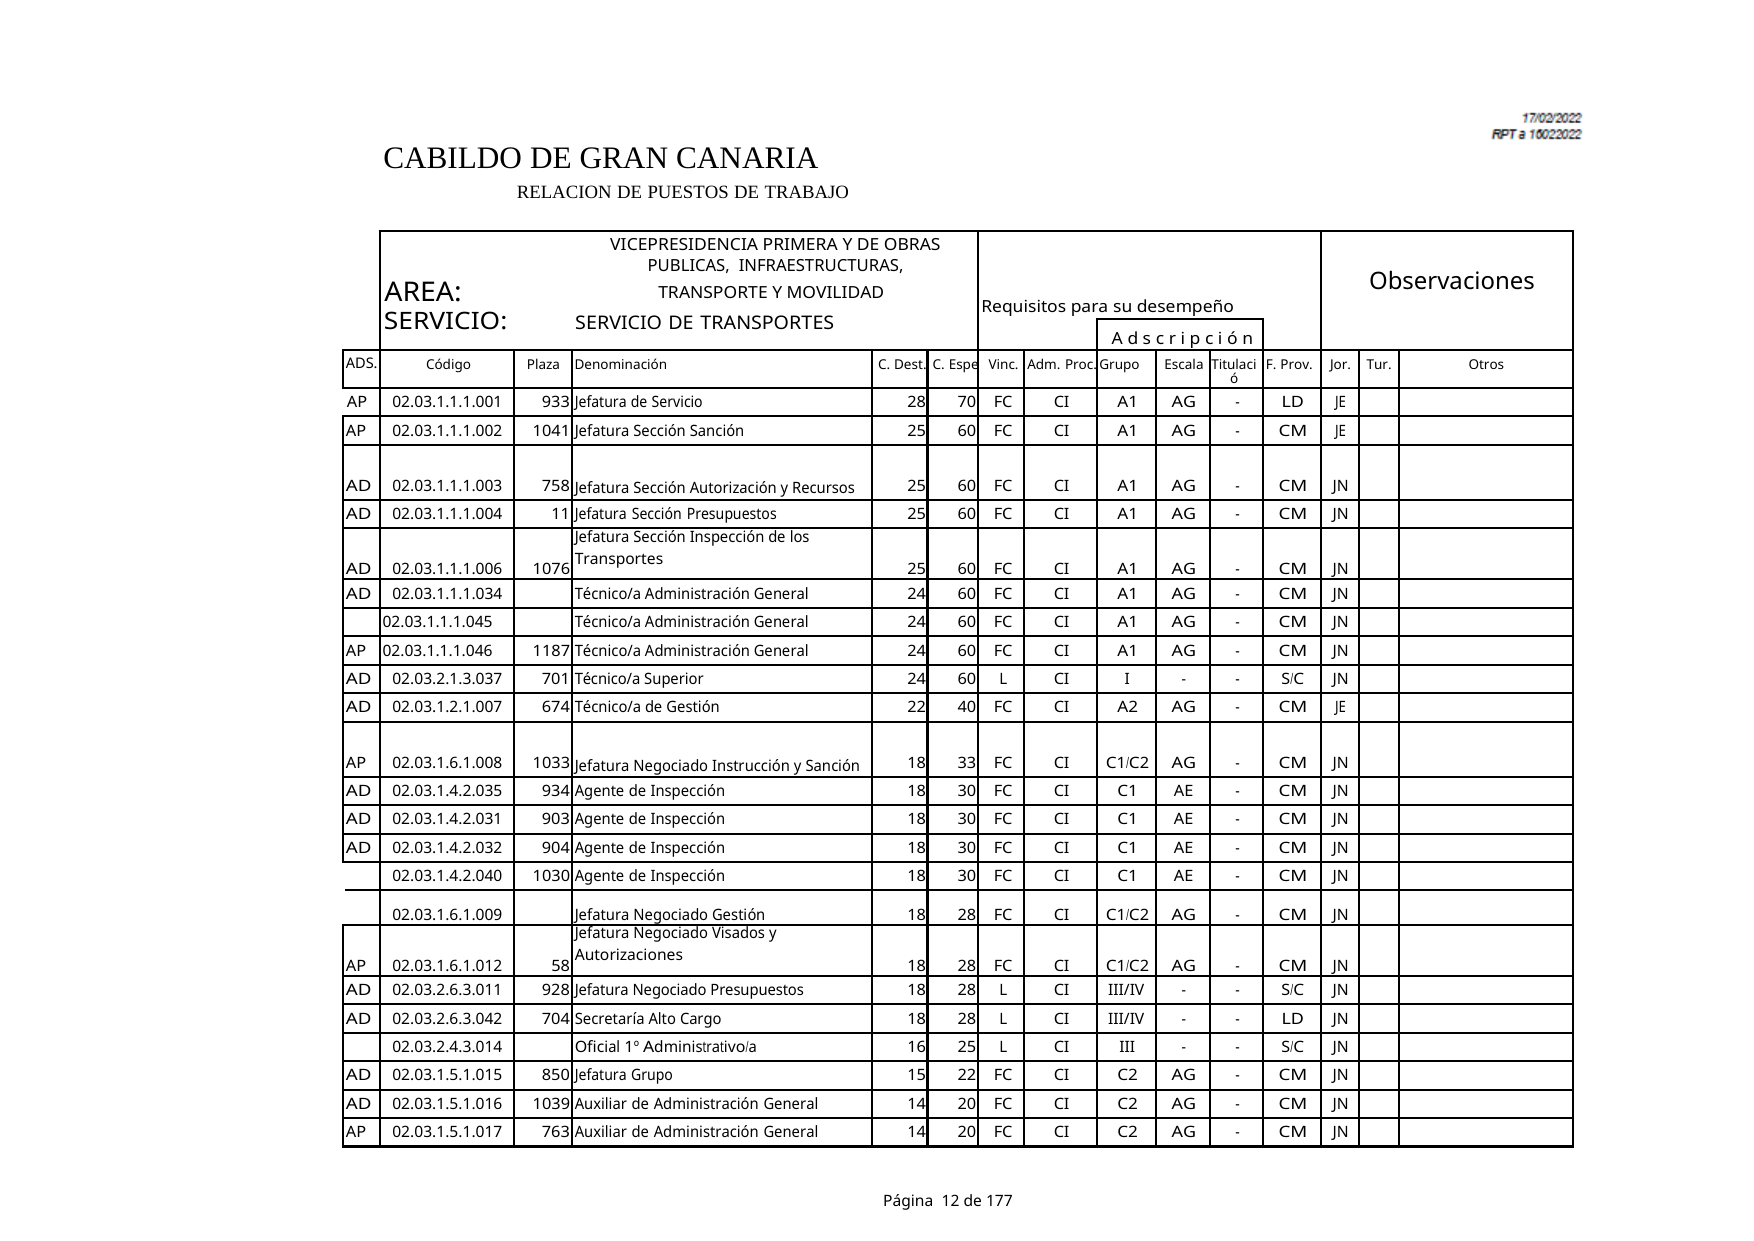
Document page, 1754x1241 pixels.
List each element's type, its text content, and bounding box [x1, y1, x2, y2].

table_cell FC [979, 778, 1023, 804]
table_cell 18 [873, 778, 926, 804]
table_cell 02.03.1.1.1.003 [381, 446, 513, 498]
table_cell 1041 [515, 417, 571, 443]
table_cell 40 [929, 694, 977, 721]
table_cell 20 [929, 1119, 977, 1145]
table_cell CI [1025, 666, 1096, 692]
table_cell [1400, 389, 1572, 415]
table_cell AG [1157, 1091, 1209, 1117]
table_cell S/C [1264, 1034, 1320, 1060]
table_cell S/C [1264, 666, 1320, 692]
table_cell Código [381, 351, 513, 387]
table_cell JN [1322, 580, 1358, 607]
table_cell CI [1025, 580, 1096, 607]
table_cell F. Prov. [1264, 351, 1320, 387]
table_cell AP [343, 389, 379, 415]
table_cell Adm. Proc. [1025, 351, 1096, 387]
table_cell JN [1322, 1119, 1358, 1145]
table_cell FC [979, 637, 1023, 664]
table_cell Grupo [1098, 351, 1155, 387]
table_cell AD [344, 806, 379, 832]
table_cell 701 [515, 666, 571, 692]
table_cell FC [979, 389, 1023, 415]
table_cell 02.03.1.1.1.006 [381, 529, 513, 578]
table_cell AG [1157, 637, 1209, 664]
table_cell 58 [515, 926, 571, 975]
table_cell A1 [1098, 389, 1155, 415]
table_cell [1400, 1091, 1572, 1117]
table_cell CM [1264, 609, 1320, 635]
table_cell C2 [1098, 1062, 1155, 1088]
table_cell JN [1322, 926, 1358, 975]
table_cell 60 [929, 580, 977, 607]
table_cell FC [979, 1119, 1023, 1145]
table_cell Jefatura Grupo [573, 1062, 871, 1088]
table_cell - [1211, 501, 1262, 527]
table_cell AE [1157, 835, 1209, 861]
table_cell FC [979, 694, 1023, 721]
table_cell - [1211, 666, 1262, 692]
table_cell [1400, 529, 1572, 578]
table_cell AE [1157, 806, 1209, 832]
table_cell JN [1322, 637, 1358, 664]
table_cell L [979, 666, 1023, 692]
table_cell JN [1322, 501, 1358, 527]
table_cell AG [1157, 723, 1209, 776]
table_cell CM [1264, 1062, 1320, 1088]
table_cell [1400, 417, 1572, 443]
table_cell 16 [873, 1034, 926, 1060]
table_cell 18 [873, 1005, 926, 1032]
table_cell AD [344, 1091, 379, 1117]
table_cell Oficial 1º Administrativo/a [573, 1034, 871, 1060]
table_cell JN [1322, 891, 1358, 923]
table_cell AD [344, 835, 379, 861]
table_cell CI [1025, 977, 1096, 1003]
table_cell Técnico/a Administración General [573, 637, 871, 664]
table_cell AD [344, 1005, 379, 1032]
table_cell Jefatura Sección Inspección de los Transportes [573, 529, 871, 578]
table_cell III/IV [1098, 1005, 1155, 1032]
table_cell CI [1025, 863, 1096, 889]
table_cell 02.03.1.1.1.004 [381, 501, 513, 527]
table_cell CM [1264, 778, 1320, 804]
table_cell JN [1322, 1062, 1358, 1088]
table_cell - [1211, 835, 1262, 861]
table_cell 30 [929, 863, 977, 889]
table_cell 02.03.1.6.1.009 [381, 891, 513, 923]
table_cell JN [1322, 863, 1358, 889]
table_cell AD [344, 1062, 379, 1088]
table_cell A1 [1098, 501, 1155, 527]
table_cell 25 [873, 446, 926, 498]
table_cell - [1211, 778, 1262, 804]
table_cell AP [344, 723, 379, 776]
table_cell Técnico/a Superior [573, 666, 871, 692]
table_cell 33 [929, 723, 977, 776]
table_cell 60 [929, 609, 977, 635]
table_cell ADS. [344, 351, 379, 387]
table_cell AD [344, 694, 379, 721]
table_cell C. Dest. [873, 351, 926, 387]
table_cell 904 [515, 835, 571, 861]
table_cell L [979, 1034, 1023, 1060]
table_cell [1400, 723, 1572, 776]
table_cell CM [1264, 446, 1320, 498]
table_cell CI [1025, 1091, 1096, 1117]
table_cell JE [1322, 694, 1358, 721]
table_cell 22 [929, 1062, 977, 1088]
table_cell FC [979, 580, 1023, 607]
table_cell AG [1157, 580, 1209, 607]
table_cell [1360, 926, 1398, 975]
table_cell CI [1025, 778, 1096, 804]
table_cell A1 [1098, 529, 1155, 578]
table_cell JE [1322, 389, 1358, 415]
table_cell [1400, 926, 1572, 975]
table_cell 02.03.1.4.2.032 [381, 835, 513, 861]
table_cell CI [1025, 501, 1096, 527]
table_cell AD [344, 778, 379, 804]
table_cell Titulació [1211, 351, 1262, 387]
table_cell FC [979, 446, 1023, 498]
table_cell AE [1157, 778, 1209, 804]
table_cell CI [1025, 891, 1096, 923]
table_cell AP [344, 637, 379, 664]
table_cell CI [1025, 1062, 1096, 1088]
table_cell FC [979, 1062, 1023, 1088]
table_cell AG [1157, 1119, 1209, 1145]
table_cell - [1211, 1034, 1262, 1060]
table_cell CM [1264, 501, 1320, 527]
table_cell 22 [873, 694, 926, 721]
table_cell 30 [929, 778, 977, 804]
table_cell AG [1157, 891, 1209, 923]
table_cell JN [1322, 529, 1358, 578]
table_cell 02.03.1.5.1.015 [381, 1062, 513, 1088]
table_cell JN [1322, 609, 1358, 635]
table_cell Técnico/a Administración General [573, 580, 871, 607]
table_cell 02.03.1.6.1.012 [381, 926, 513, 975]
table_cell JN [1322, 1091, 1358, 1117]
table_cell AG [1157, 446, 1209, 498]
table_cell [1360, 1091, 1398, 1117]
table_cell AE [1157, 863, 1209, 889]
table_cell 1033 [515, 723, 571, 776]
table_cell JN [1322, 1005, 1358, 1032]
table_cell - [1211, 1119, 1262, 1145]
table_cell [1400, 1062, 1572, 1088]
table_cell 60 [929, 501, 977, 527]
table_cell JN [1322, 835, 1358, 861]
table_cell 02.03.1.5.1.016 [381, 1091, 513, 1117]
table_cell C1 [1098, 806, 1155, 832]
table_cell CI [1025, 609, 1096, 635]
table_cell CI [1025, 529, 1096, 578]
table_cell 25 [873, 529, 926, 578]
table_cell 18 [873, 891, 926, 923]
table_cell [1400, 609, 1572, 635]
table_cell 1187 [515, 637, 571, 664]
table_cell 02.03.2.1.3.037 [381, 666, 513, 692]
table_cell - [1157, 1034, 1209, 1060]
table_cell 60 [929, 417, 977, 443]
table_header Observaciones [1322, 232, 1572, 349]
table_cell FC [979, 501, 1023, 527]
table_cell - [1211, 389, 1262, 415]
table_cell AG [1157, 417, 1209, 443]
table_cell 02.03.1.1.1.002 [381, 417, 513, 443]
table_cell FC [979, 417, 1023, 443]
table_cell [343, 863, 379, 889]
table_cell [1400, 1005, 1572, 1032]
table_cell Agente de Inspección [573, 778, 871, 804]
table_cell III [1098, 1034, 1155, 1060]
table_cell - [1157, 666, 1209, 692]
table_cell CI [1025, 1119, 1096, 1145]
table_cell A1 [1098, 609, 1155, 635]
table_cell 02.03.1.1.1.045 [381, 609, 513, 635]
table_cell 850 [515, 1062, 571, 1088]
table_cell 24 [873, 609, 926, 635]
table_cell CM [1264, 891, 1320, 923]
table_cell 14 [873, 1119, 926, 1145]
table_cell 14 [873, 1091, 926, 1117]
table_cell S/C [1264, 977, 1320, 1003]
table_cell [1360, 891, 1398, 923]
table_cell 02.03.2.6.3.042 [381, 1005, 513, 1032]
table_cell - [1157, 1005, 1209, 1032]
table_cell 18 [873, 835, 926, 861]
table_cell AG [1157, 501, 1209, 527]
table_cell AD [344, 977, 379, 1003]
table_cell CM [1264, 806, 1320, 832]
table_cell C1/C2 [1098, 723, 1155, 776]
table_cell - [1211, 609, 1262, 635]
table_cell 28 [873, 389, 926, 415]
table_cell [1400, 863, 1572, 889]
table_cell 02.03.1.1.1.046 [381, 637, 513, 664]
table_header Requisitos para su desempeño [979, 232, 1320, 317]
table_cell CM [1264, 580, 1320, 607]
table_cell JN [1322, 806, 1358, 832]
table_cell Agente de Inspección [573, 863, 871, 889]
table_cell - [1211, 806, 1262, 832]
table_cell CI [1025, 389, 1096, 415]
table_cell [1400, 694, 1572, 721]
table_cell CM [1264, 694, 1320, 721]
table_cell LD [1264, 1005, 1320, 1032]
table_cell Jefatura de Servicio [573, 389, 871, 415]
table_cell [1400, 637, 1572, 664]
table_cell FC [979, 529, 1023, 578]
table_cell Plaza [515, 351, 571, 387]
table_cell [1400, 806, 1572, 832]
picture [1490, 103, 1587, 149]
table_cell AD [344, 446, 379, 498]
table_cell [1360, 863, 1398, 889]
table_cell Jefatura Negociado Presupuestos [573, 977, 871, 1003]
table_cell 11 [515, 501, 571, 527]
table_cell JN [1322, 666, 1358, 692]
table_cell 30 [929, 806, 977, 832]
table_cell Técnico/a Administración General [573, 609, 871, 635]
table_cell AG [1157, 529, 1209, 578]
table_cell 25 [873, 501, 926, 527]
table_cell CM [1264, 417, 1320, 443]
table_cell III/IV [1098, 977, 1155, 1003]
table_cell Agente de Inspección [573, 835, 871, 861]
table_cell 1076 [515, 529, 571, 578]
table_cell 933 [515, 389, 571, 415]
table_cell L [979, 1005, 1023, 1032]
table_cell Jefatura Negociado Visados y Autorizaciones [573, 926, 871, 975]
table_cell - [1211, 723, 1262, 776]
table_cell Escala [1157, 351, 1209, 387]
table_cell 70 [929, 389, 977, 415]
table_cell JN [1322, 723, 1358, 776]
table_cell AG [1157, 694, 1209, 721]
table_cell [1360, 666, 1398, 692]
table_cell A1 [1098, 446, 1155, 498]
table_cell CI [1025, 446, 1096, 498]
table_cell [1400, 778, 1572, 804]
table_cell Tur. [1360, 351, 1398, 387]
table_cell [1400, 977, 1572, 1003]
table_cell 15 [873, 1062, 926, 1088]
table_cell AP [344, 926, 379, 975]
table_cell [515, 609, 571, 635]
table_cell [1360, 389, 1398, 415]
table_cell 02.03.1.2.1.007 [381, 694, 513, 721]
table_cell A d s c r i p c i ó n [1098, 320, 1262, 349]
table_cell CI [1025, 926, 1096, 975]
table_cell CI [1025, 417, 1096, 443]
table_cell FC [979, 806, 1023, 832]
table_cell CI [1025, 694, 1096, 721]
table_cell [1360, 723, 1398, 776]
table_cell Agente de Inspección [573, 806, 871, 832]
table_cell Técnico/a de Gestión [573, 694, 871, 721]
table_cell 24 [873, 666, 926, 692]
table_cell - [1211, 446, 1262, 498]
table_cell A1 [1098, 417, 1155, 443]
table_cell C1 [1098, 863, 1155, 889]
table_cell FC [979, 835, 1023, 861]
table_cell 18 [873, 806, 926, 832]
table_cell CM [1264, 637, 1320, 664]
table_cell Jefatura Negociado Gestión [573, 891, 871, 923]
table_cell 02.03.1.1.1.034 [381, 580, 513, 607]
table_cell [515, 891, 571, 923]
table_cell 928 [515, 977, 571, 1003]
table_cell JN [1322, 446, 1358, 498]
table_cell Jefatura Sección Presupuestos [573, 501, 871, 527]
table_cell C2 [1098, 1091, 1155, 1117]
table_cell I [1098, 666, 1155, 692]
table_cell AG [1157, 389, 1209, 415]
table_cell - [1211, 580, 1262, 607]
table_cell [1400, 666, 1572, 692]
table_cell AD [344, 529, 379, 578]
table_cell [1360, 1034, 1398, 1060]
table_cell C2 [1098, 1119, 1155, 1145]
table_header VICEPRESIDENCIA PRIMERA Y DE OBRAS PUBLICAS, INFRAESTRUCTURAS, AREA: TRANSPORTE Y MOVILIDAD SERVICIO: SERVICIO DE TRANSPORTES [381, 232, 977, 349]
table_cell A1 [1098, 580, 1155, 607]
table_cell - [1211, 891, 1262, 923]
table_cell C1/C2 [1098, 891, 1155, 923]
table_cell [1360, 609, 1398, 635]
table_cell - [1211, 637, 1262, 664]
table_cell 60 [929, 637, 977, 664]
table_cell FC [979, 926, 1023, 975]
table_cell L [979, 977, 1023, 1003]
table_cell Jefatura Sección Sanción [573, 417, 871, 443]
table_cell [1360, 1005, 1398, 1032]
table_cell C1 [1098, 778, 1155, 804]
table_cell [1360, 580, 1398, 607]
table_cell [1360, 446, 1398, 498]
table_cell Auxiliar de Administración General [573, 1119, 871, 1145]
table_cell 30 [929, 835, 977, 861]
table_cell AG [1157, 926, 1209, 975]
table_cell 903 [515, 806, 571, 832]
table_cell CI [1025, 637, 1096, 664]
table_cell A2 [1098, 694, 1155, 721]
table_cell AD [344, 580, 379, 607]
table_cell CM [1264, 1119, 1320, 1145]
table_cell - [1211, 863, 1262, 889]
table_cell FC [979, 609, 1023, 635]
table_cell 25 [929, 1034, 977, 1060]
table_cell - [1211, 417, 1262, 443]
table_cell [1360, 778, 1398, 804]
table_cell JN [1322, 977, 1358, 1003]
table_cell CI [1025, 835, 1096, 861]
table_cell Auxiliar de Administración General [573, 1091, 871, 1117]
table_cell - [1211, 926, 1262, 975]
table_cell CM [1264, 835, 1320, 861]
table_cell A1 [1098, 637, 1155, 664]
table_cell [1360, 637, 1398, 664]
table_cell CM [1264, 1091, 1320, 1117]
table_cell [979, 318, 1096, 349]
table_cell JN [1322, 1034, 1358, 1060]
table_cell 18 [873, 977, 926, 1003]
table_cell CM [1264, 723, 1320, 776]
table_cell [344, 1034, 379, 1060]
table_cell [1400, 446, 1572, 498]
table_cell [1400, 835, 1572, 861]
table_cell [1400, 1119, 1572, 1145]
table_cell 02.03.1.4.2.031 [381, 806, 513, 832]
table_cell [1360, 1119, 1398, 1145]
table_cell 02.03.1.4.2.035 [381, 778, 513, 804]
table_cell 20 [929, 1091, 977, 1117]
table_cell CI [1025, 1034, 1096, 1060]
table_cell 704 [515, 1005, 571, 1032]
table_cell 02.03.1.6.1.008 [381, 723, 513, 776]
table_cell FC [979, 1091, 1023, 1117]
table_cell 1030 [515, 863, 571, 889]
table_cell 1039 [515, 1091, 571, 1117]
table_cell FC [979, 723, 1023, 776]
table_cell [1400, 1034, 1572, 1060]
table_cell AG [1157, 1062, 1209, 1088]
table_cell AP [344, 417, 379, 443]
table_cell 25 [873, 417, 926, 443]
table_cell Vinc. [979, 351, 1023, 387]
table_cell [1400, 501, 1572, 527]
table_cell - [1211, 977, 1262, 1003]
table_cell AD [344, 501, 379, 527]
table_cell [1360, 1062, 1398, 1088]
table_cell 02.03.2.4.3.014 [381, 1034, 513, 1060]
table_cell 934 [515, 778, 571, 804]
table_cell JN [1322, 778, 1358, 804]
table_cell - [1157, 977, 1209, 1003]
table_cell [343, 889, 379, 923]
table_cell 02.03.1.5.1.017 [381, 1119, 513, 1145]
table_cell Jor. [1322, 351, 1358, 387]
table_cell - [1211, 1062, 1262, 1088]
table_cell - [1211, 1005, 1262, 1032]
table_cell 758 [515, 446, 571, 498]
table_cell Jefatura Negociado Instrucción y Sanción [573, 723, 871, 776]
table_cell LD [1264, 389, 1320, 415]
table_cell [1360, 977, 1398, 1003]
table_cell 60 [929, 446, 977, 498]
table_cell 24 [873, 580, 926, 607]
table_cell 28 [929, 926, 977, 975]
table_cell JE [1322, 417, 1358, 443]
table_cell CM [1264, 863, 1320, 889]
table_cell 28 [929, 977, 977, 1003]
table_cell AD [344, 666, 379, 692]
table_cell FC [979, 891, 1023, 923]
table_cell - [1211, 1091, 1262, 1117]
table_cell CM [1264, 529, 1320, 578]
table_header [343, 230, 379, 349]
table_cell Otros [1400, 351, 1572, 387]
table_cell C1/C2 [1098, 926, 1155, 975]
table_cell [344, 609, 379, 635]
table_cell AP [344, 1119, 379, 1145]
table_cell [1360, 694, 1398, 721]
table_cell [1360, 835, 1398, 861]
table_cell - [1211, 529, 1262, 578]
table_cell - [1211, 694, 1262, 721]
table_cell Denominación [573, 351, 871, 387]
table_cell 28 [929, 891, 977, 923]
table_cell 28 [929, 1005, 977, 1032]
table_cell 02.03.2.6.3.011 [381, 977, 513, 1003]
table_cell 24 [873, 637, 926, 664]
table_cell Jefatura Sección Autorización y Recursos [573, 446, 871, 498]
table_cell 02.03.1.1.1.001 [381, 389, 513, 415]
table_cell CI [1025, 806, 1096, 832]
table_cell AG [1157, 609, 1209, 635]
table_cell FC [979, 863, 1023, 889]
table_cell [515, 1034, 571, 1060]
table_cell [1400, 580, 1572, 607]
table_cell CI [1025, 1005, 1096, 1032]
table_cell [1360, 806, 1398, 832]
table_cell [1264, 318, 1320, 349]
table_cell CI [1025, 723, 1096, 776]
table_cell C. Espe [929, 351, 977, 387]
table_cell CM [1264, 926, 1320, 975]
table_cell 763 [515, 1119, 571, 1145]
table_cell C1 [1098, 835, 1155, 861]
table_cell [1360, 417, 1398, 443]
table_cell 60 [929, 666, 977, 692]
table_cell [515, 580, 571, 607]
table_cell 674 [515, 694, 571, 721]
table_cell Secretaría Alto Cargo [573, 1005, 871, 1032]
table_cell [1360, 501, 1398, 527]
table_cell [1400, 891, 1572, 923]
table_cell 18 [873, 863, 926, 889]
table_cell 02.03.1.4.2.040 [381, 863, 513, 889]
table_cell 18 [873, 723, 926, 776]
table_cell 18 [873, 926, 926, 975]
table_cell [1360, 529, 1398, 578]
table_cell 60 [929, 529, 977, 578]
